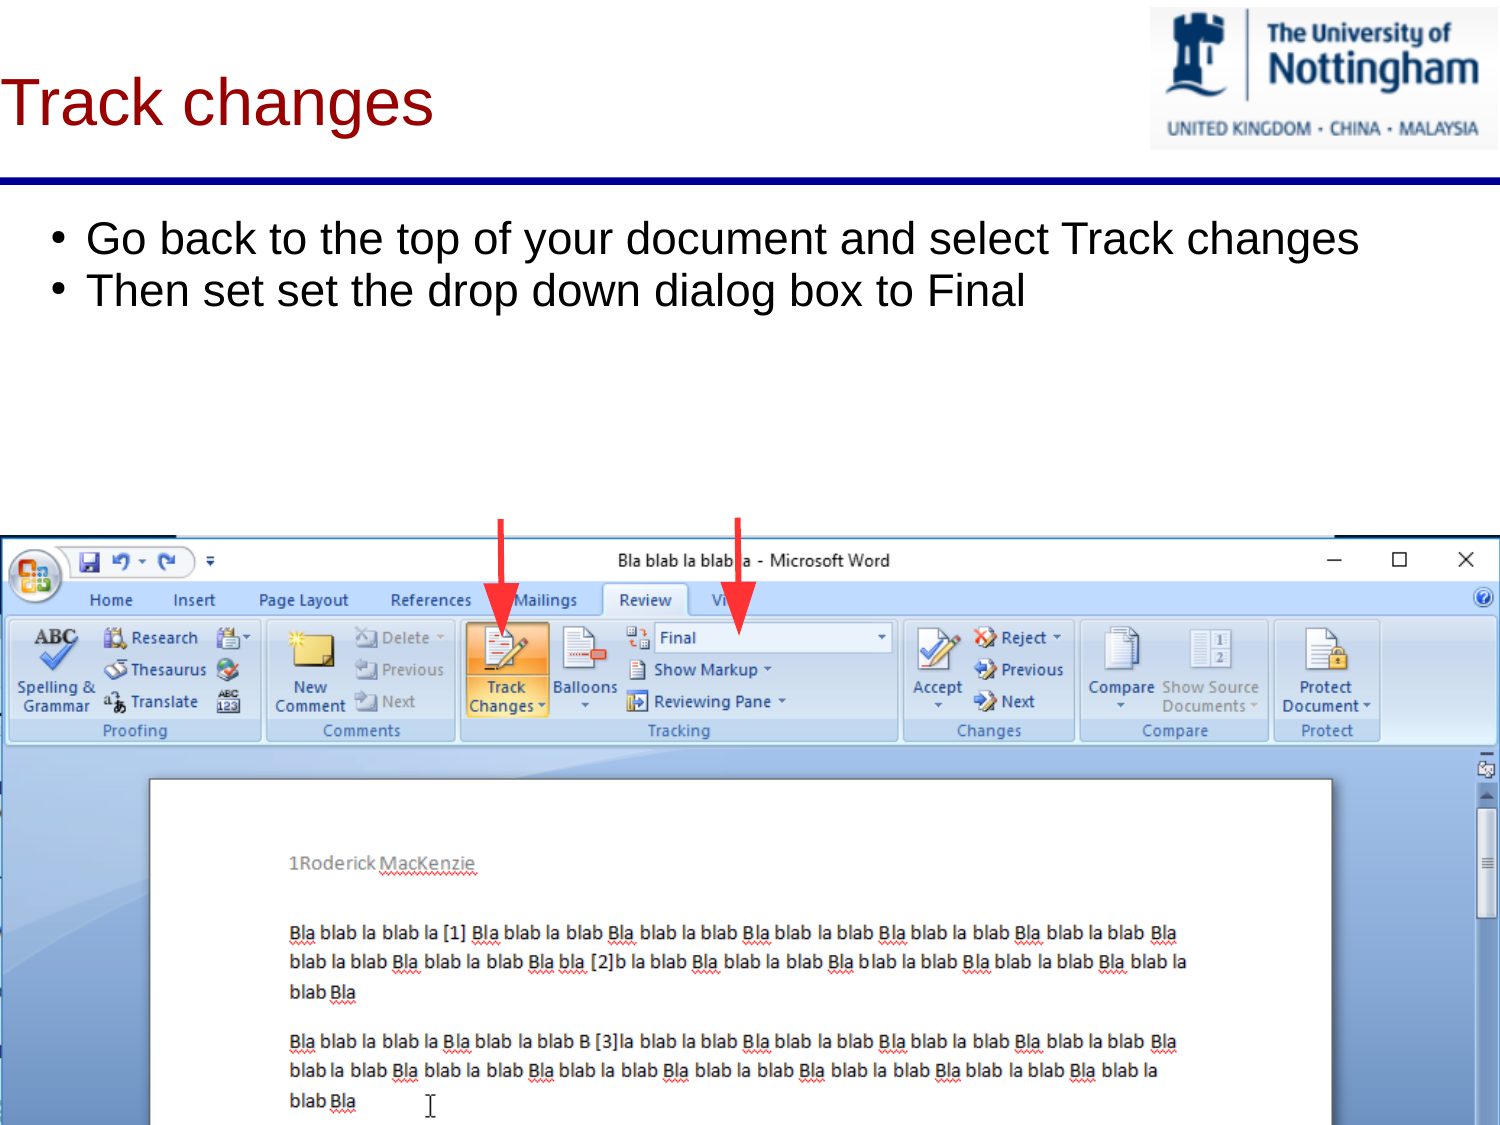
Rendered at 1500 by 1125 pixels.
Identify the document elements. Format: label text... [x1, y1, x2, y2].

title Track changes [0, 24, 1363, 180]
picture [1150, 7, 1498, 150]
text_box Go back to the top of your document and select Track changes Then set set the drop down dialog box to Final [35, 205, 1466, 1061]
picture [0, 535, 1500, 1125]
